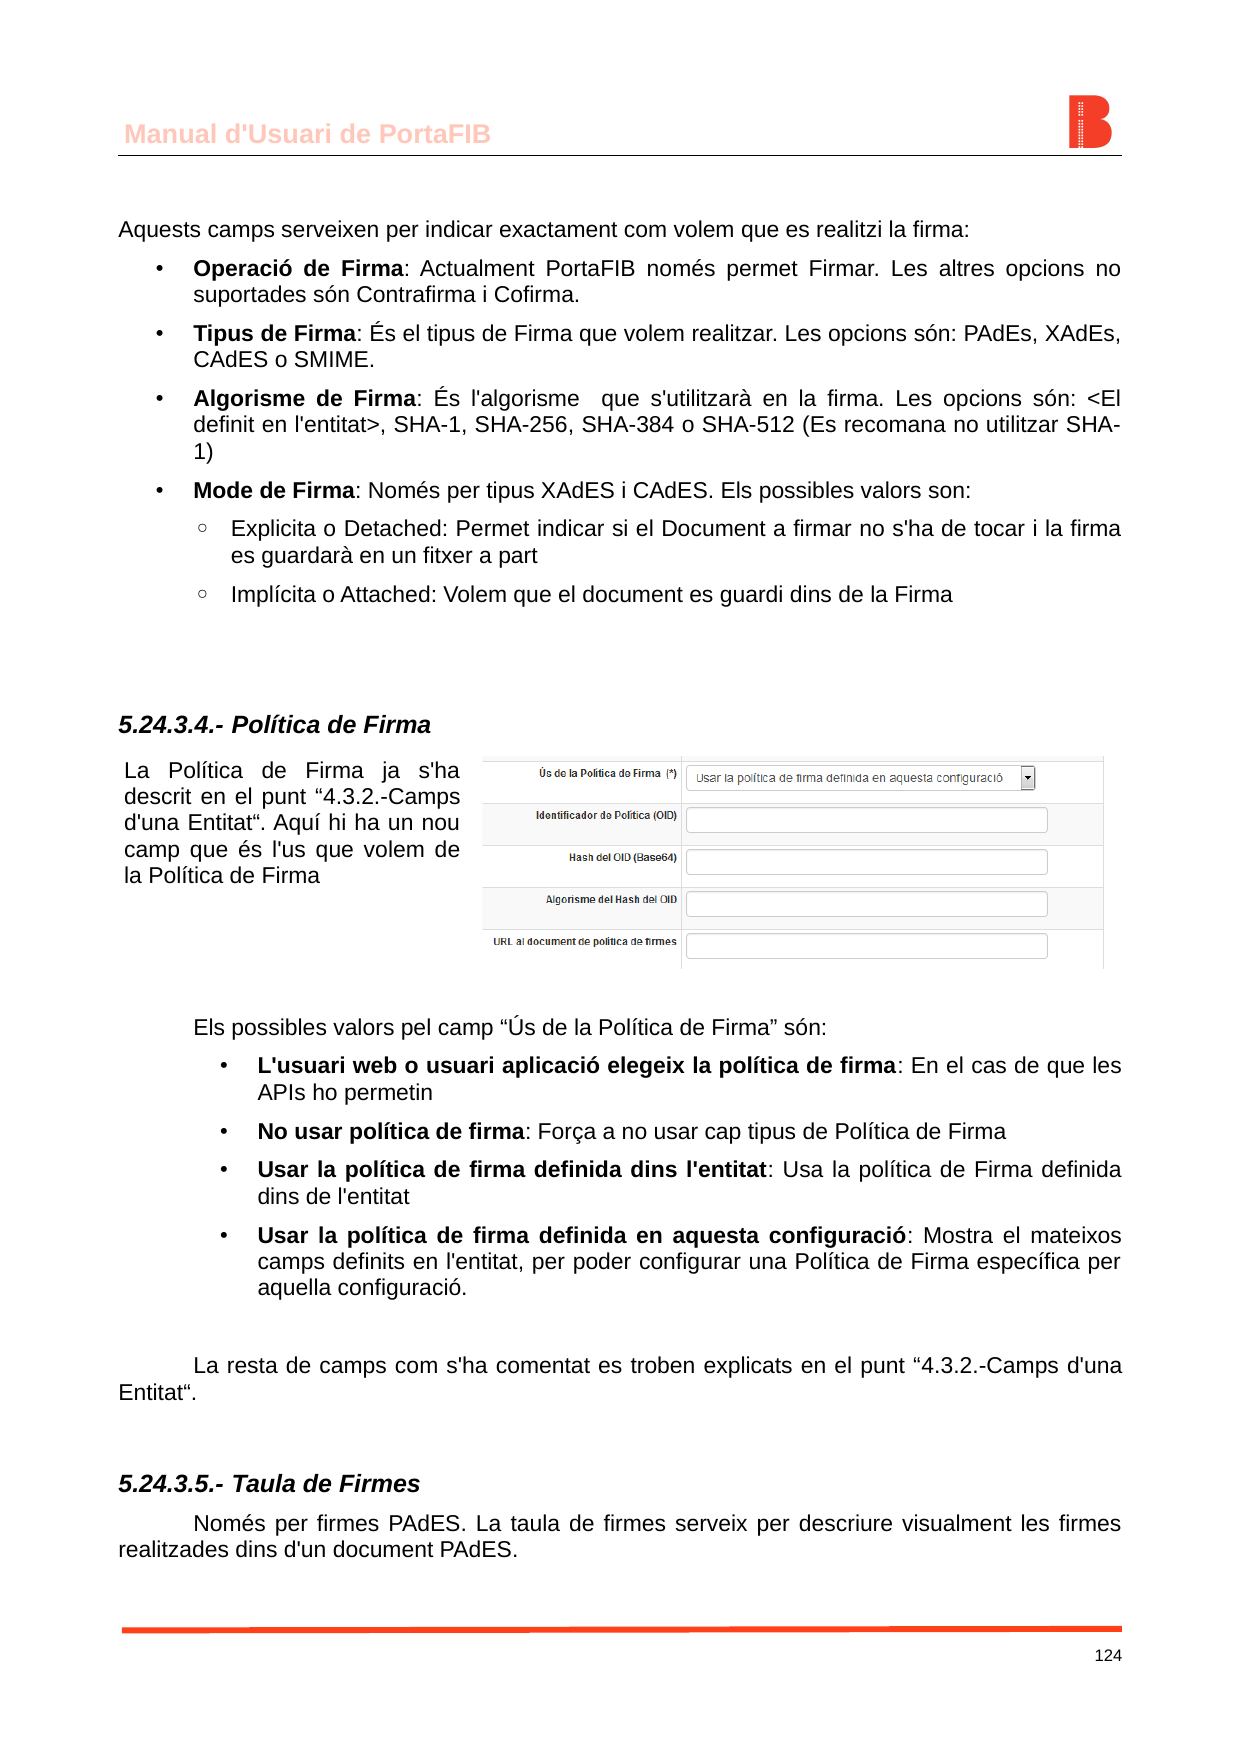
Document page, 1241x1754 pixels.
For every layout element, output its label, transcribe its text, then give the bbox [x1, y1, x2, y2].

picture [482, 756, 1106, 969]
list L'usuari web o usuari aplicació elegeix la política de firma: En el cas de que les APIs ho permetin [220, 1052, 1122, 1105]
list Explicita o Detached: Permet indicar si el Document a firmar no s'ha de tocar i la firma es guardarà en un fitxer a part [193, 515, 1122, 568]
text Només per firmes PAdES. La taula de firmes serveix per descriure visualment les firmes realitzades dins d'un document PAdES. [118, 1510, 1122, 1563]
subtitle Política de Firma [118, 710, 1122, 738]
text Aquests camps serveixen per indicar exactament com volem que es realitzi la firma: [118, 216, 1122, 242]
table_header [466, 751, 1122, 1013]
picture [1063, 94, 1117, 150]
list Usar la política de firma definida en aquesta configuració: Mostra el mateixos camps definits en l'entitat, per poder configurar una Política de Firma específica per aquella configuració. [220, 1222, 1122, 1301]
list Tipus de Firma: És el tipus de Firma que volem realitzar. Les opcions són: PAdEs, XAdEs, CAdES o SMIME. [156, 320, 1122, 372]
list Implícita o Attached: Volem que el document es guardi dins de la Firma [193, 581, 1122, 607]
subtitle Taula de Firmes [118, 1469, 1122, 1497]
text Els possibles valors pel camp “Ús de la Política de Firma” són: [118, 1013, 1122, 1040]
list Usar la política de firma definida dins l'entitat: Usa la política de Firma definida dins de l'entitat [220, 1156, 1122, 1209]
list Mode de Firma: Només per tipus XAdES i CAdES. Els possibles valors son: [156, 477, 1122, 503]
list No usar política de firma: Força a no usar cap tipus de Política de Firma [220, 1118, 1122, 1144]
table_header La Política de Firma ja s'ha descrit en el punt “4.3.2.-Camps d'una Entitat“. Aquí hi ha un nou camp que és l'us que volem de la Política de Firma [118, 751, 466, 1013]
list Operació de Firma: Actualment PortaFIB només permet Firmar. Les altres opcions no suportades són Contrafirma i Cofirma. [156, 254, 1122, 307]
list Algorisme de Firma: És l'algorisme que s'utilitzarà en la firma. Les opcions són: <El definit en l'entitat>, SHA-1, SHA-256, SHA-384 o SHA-512 (Es recomana no utilitzar SHA-1) [156, 385, 1122, 464]
text La resta de camps com s'ha comentat es troben explicats en el punt “4.3.2.-Camps d'una Entitat“. [118, 1352, 1122, 1405]
